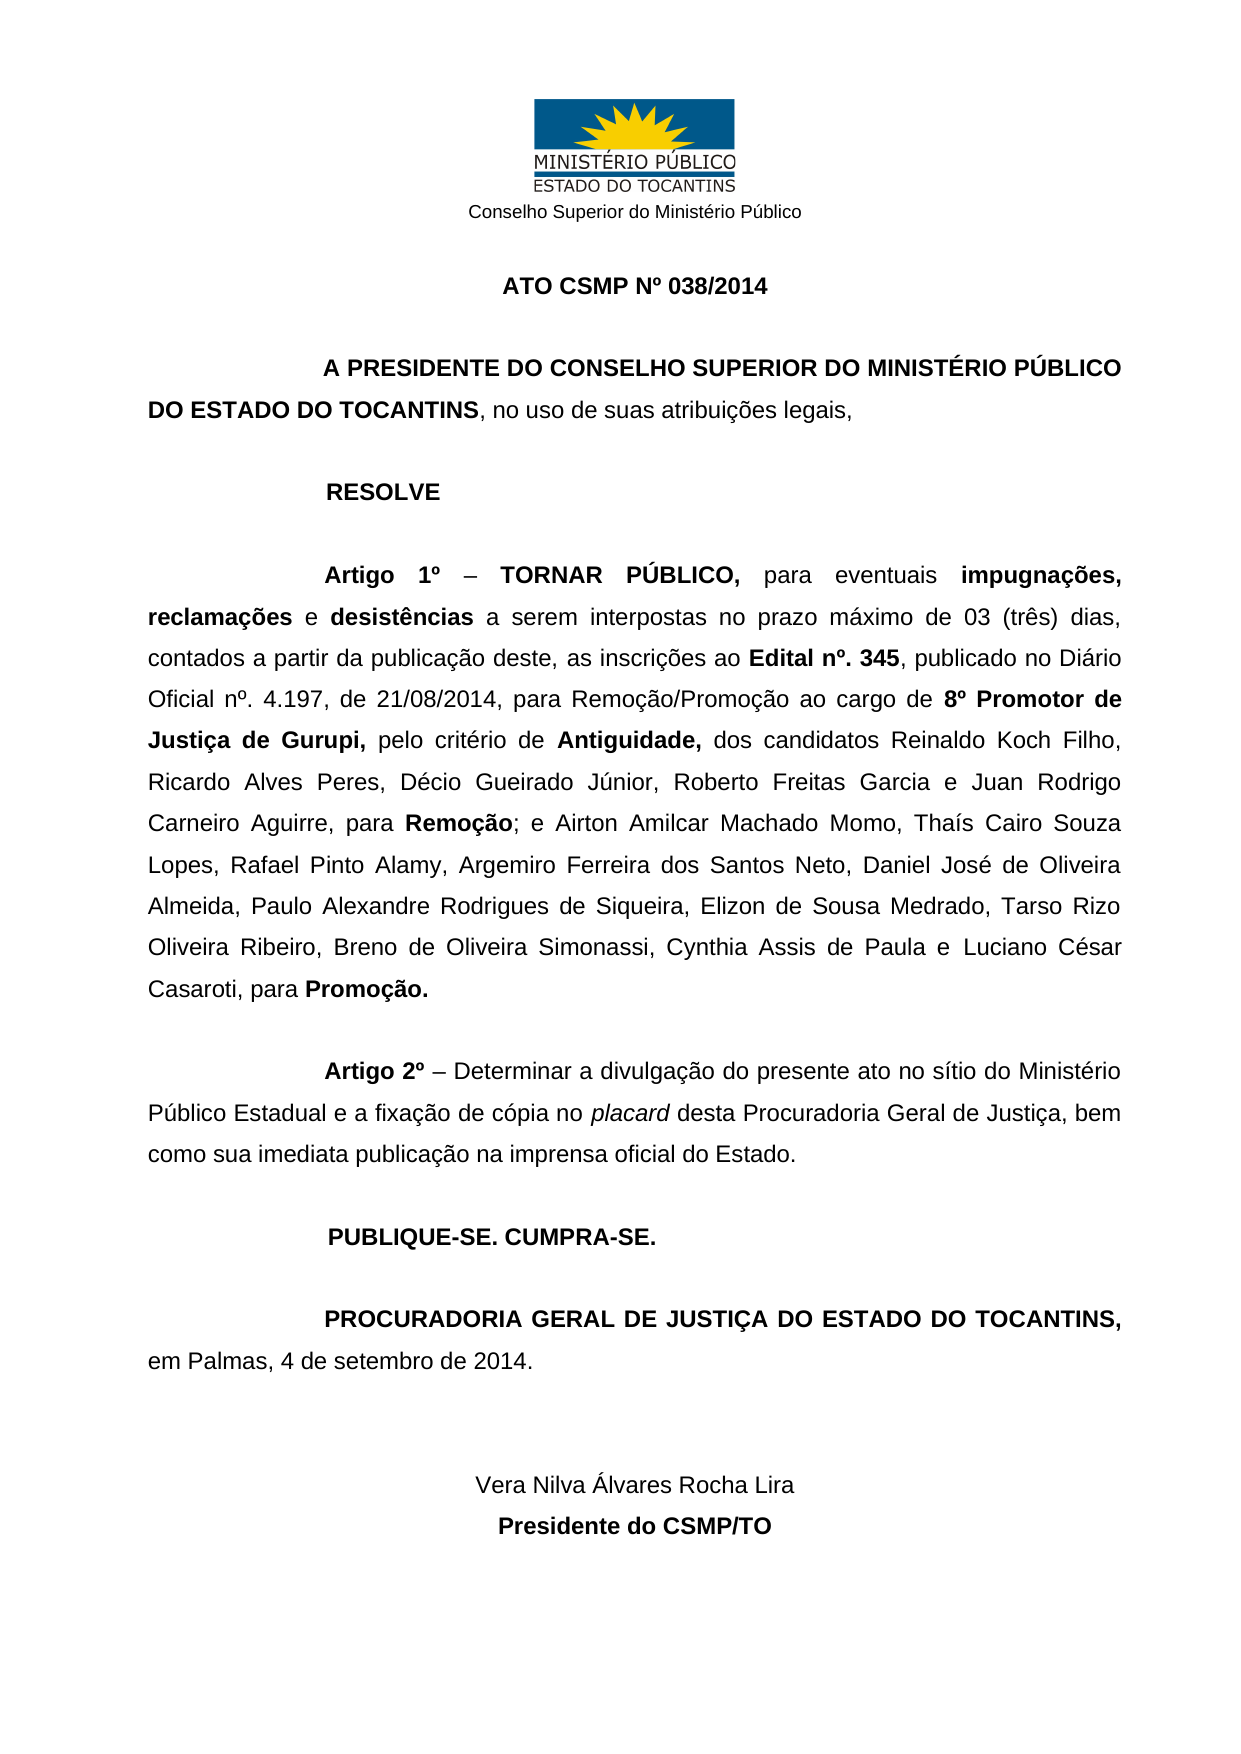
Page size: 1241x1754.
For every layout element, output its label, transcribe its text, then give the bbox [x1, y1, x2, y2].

subtitle Vera Nilva Álvares Rocha Lira [148, 1471, 1122, 1498]
subtitle ATO CSMP Nº 038/2014 [148, 272, 1122, 299]
text Artigo 2º – Determinar a divulgação do presente ato no sítio do Ministério Público Estadual e a fixação de cópia no placard desta Procuradoria Geral de Justiça, bem como sua imediata publicação na imprensa oficial do Estado. [148, 1057, 1122, 1168]
text A PRESIDENTE DO CONSELHO SUPERIOR DO MINISTÉRIO PÚBLICO DO ESTADO DO TOCANTINS, no uso de suas atribuições legais, [148, 354, 1122, 423]
text PROCURADORIA GERAL DE JUSTIÇA DO ESTADO DO TOCANTINS, em Palmas, 4 de setembro de 2014. [148, 1305, 1122, 1374]
subtitle PUBLIQUE-SE. CUMPRA-SE. [148, 1223, 1122, 1250]
text Presidente do CSMP/TO [148, 1512, 1122, 1540]
text Artigo 1º – TORNAR PÚBLICO, para eventuais impugnações, reclamações e desistências a serem interpostas no prazo máximo de 03 (três) dias, contados a partir da publicação deste, as inscrições ao Edital nº. 345, publicado no Diário Oficial nº. 4.197, de 21/08/2014, para Remoção/Promoção ao cargo de 8º Promotor de Justiça de Gurupi, pelo critério de Antiguidade, dos candidatos Reinaldo Koch Filho, Ricardo Alves Peres, Décio Gueirado Júnior, Roberto Freitas Garcia e Juan Rodrigo Carneiro Aguirre, para Remoção; e Airton Amilcar Machado Momo, Thaís Cairo Souza Lopes, Rafael Pinto Alamy, Argemiro Ferreira dos Santos Neto, Daniel José de Oliveira Almeida, Paulo Alexandre Rodrigues de Siqueira, Elizon de Sousa Medrado, Tarso Rizo Oliveira Ribeiro, Breno de Oliveira Simonassi, Cynthia Assis de Paula e Luciano César Casaroti, para Promoção. [148, 561, 1122, 1002]
subtitle RESOLVE [148, 478, 1122, 506]
picture [534, 99, 736, 192]
